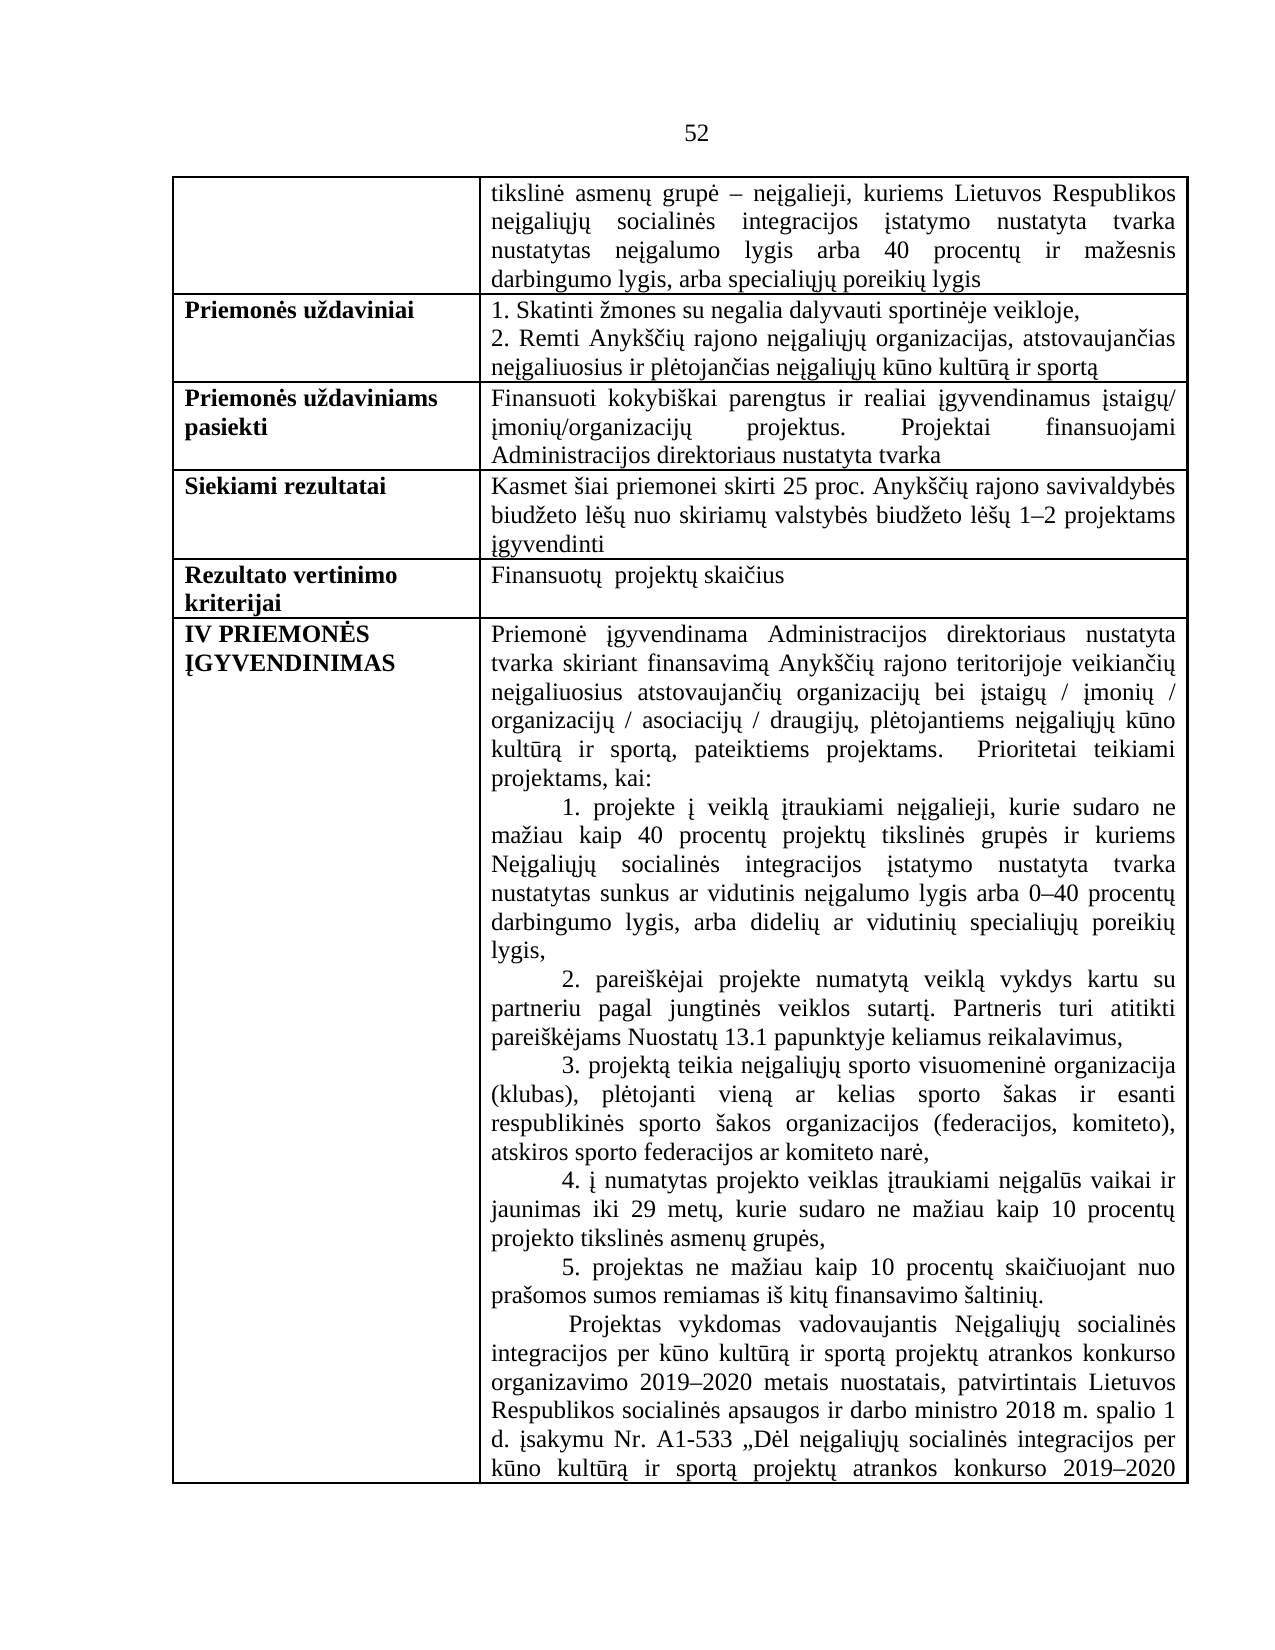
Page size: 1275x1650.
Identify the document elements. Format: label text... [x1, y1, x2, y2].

table_cell tikslinė asmenų grupė – neįgalieji, kuriems Lietuvos Respublikos neįgaliųjų socialinės integracijos įstatymo nustatyta tvarka nustatytas neįgalumo lygis arba 40 procentų ir mažesnis darbingumo lygis, arba specialiųjų poreikių lygis [481, 178, 1186, 293]
table_cell Finansuotų projektų skaičius [481, 560, 1186, 617]
table_cell Siekiami rezultatai [174, 471, 479, 558]
table_cell Priemonė įgyvendinama Administracijos direktoriaus nustatyta tvarka skiriant finansavimą Anykščių rajono teritorijoje veikiančių neįgaliuosius atstovaujančių organizacijų bei įstaigų / įmonių / organizacijų / asociacijų / draugijų, plėtojantiems neįgaliųjų kūno kultūrą ir sportą, pateiktiems projektams. Prioritetai teikiami projektams, kai: 1. projekte į veiklą įtraukiami neįgalieji, kurie sudaro ne mažiau kaip 40 procentų projektų tikslinės grupės ir kuriems Neįgaliųjų socialinės integracijos įstatymo nustatyta tvarka nustatytas sunkus ar vidutinis neįgalumo lygis arba 0–40 procentų darbingumo lygis, arba didelių ar vidutinių specialiųjų poreikių lygis, 2. pareiškėjai projekte numatytą veiklą vykdys kartu su partneriu pagal jungtinės veiklos sutartį. Partneris turi atitikti pareiškėjams Nuostatų 13.1 papunktyje keliamus reikalavimus, 3. projektą teikia neįgaliųjų sporto visuomeninė organizacija (klubas), plėtojanti vieną ar kelias sporto šakas ir esanti respublikinės sporto šakos organizacijos (federacijos, komiteto), atskiros sporto federacijos ar komiteto narė, 4. į numatytas projekto veiklas įtraukiami neįgalūs vaikai ir jaunimas iki 29 metų, kurie sudaro ne mažiau kaip 10 procentų projekto tikslinės asmenų grupės, 5. projektas ne mažiau kaip 10 procentų skaičiuojant nuo prašomos sumos remiamas iš kitų finansavimo šaltinių. Projektas vykdomas vadovaujantis Neįgaliųjų socialinės integracijos per kūno kultūrą ir sportą projektų atrankos konkurso organizavimo 2019–2020 metais nuostatais, patvirtintais Lietuvos Respublikos socialinės apsaugos ir darbo ministro 2018 m. spalio 1 d. įsakymu Nr. A1-533 „Dėl neįgaliųjų socialinės integracijos per kūno kultūrą ir sportą projektų atrankos konkurso 2019–2020 [481, 619, 1186, 1482]
table_cell Finansuoti kokybiškai parengtus ir realiai įgyvendinamus įstaigų/ įmonių/organizacijų projektus. Projektai finansuojami Administracijos direktoriaus nustatyta tvarka [481, 383, 1186, 469]
table_cell 1. Skatinti žmones su negalia dalyvauti sportinėje veikloje, 2. Remti Anykščių rajono neįgaliųjų organizacijas, atstovaujančias neįgaliuosius ir plėtojančias neįgaliųjų kūno kultūrą ir sportą [481, 295, 1186, 381]
table_cell Kasmet šiai priemonei skirti 25 proc. Anykščių rajono savivaldybės biudžeto lėšų nuo skiriamų valstybės biudžeto lėšų 1–2 projektams įgyvendinti [481, 471, 1186, 558]
table_cell Priemonės uždaviniai [174, 295, 479, 381]
table_cell IV PRIEMONĖS ĮGYVENDINIMAS [174, 619, 479, 1482]
table_cell Priemonės uždaviniams pasiekti [174, 383, 479, 469]
table_cell Rezultato vertinimo kriterijai [174, 560, 479, 617]
table_cell [174, 178, 479, 293]
